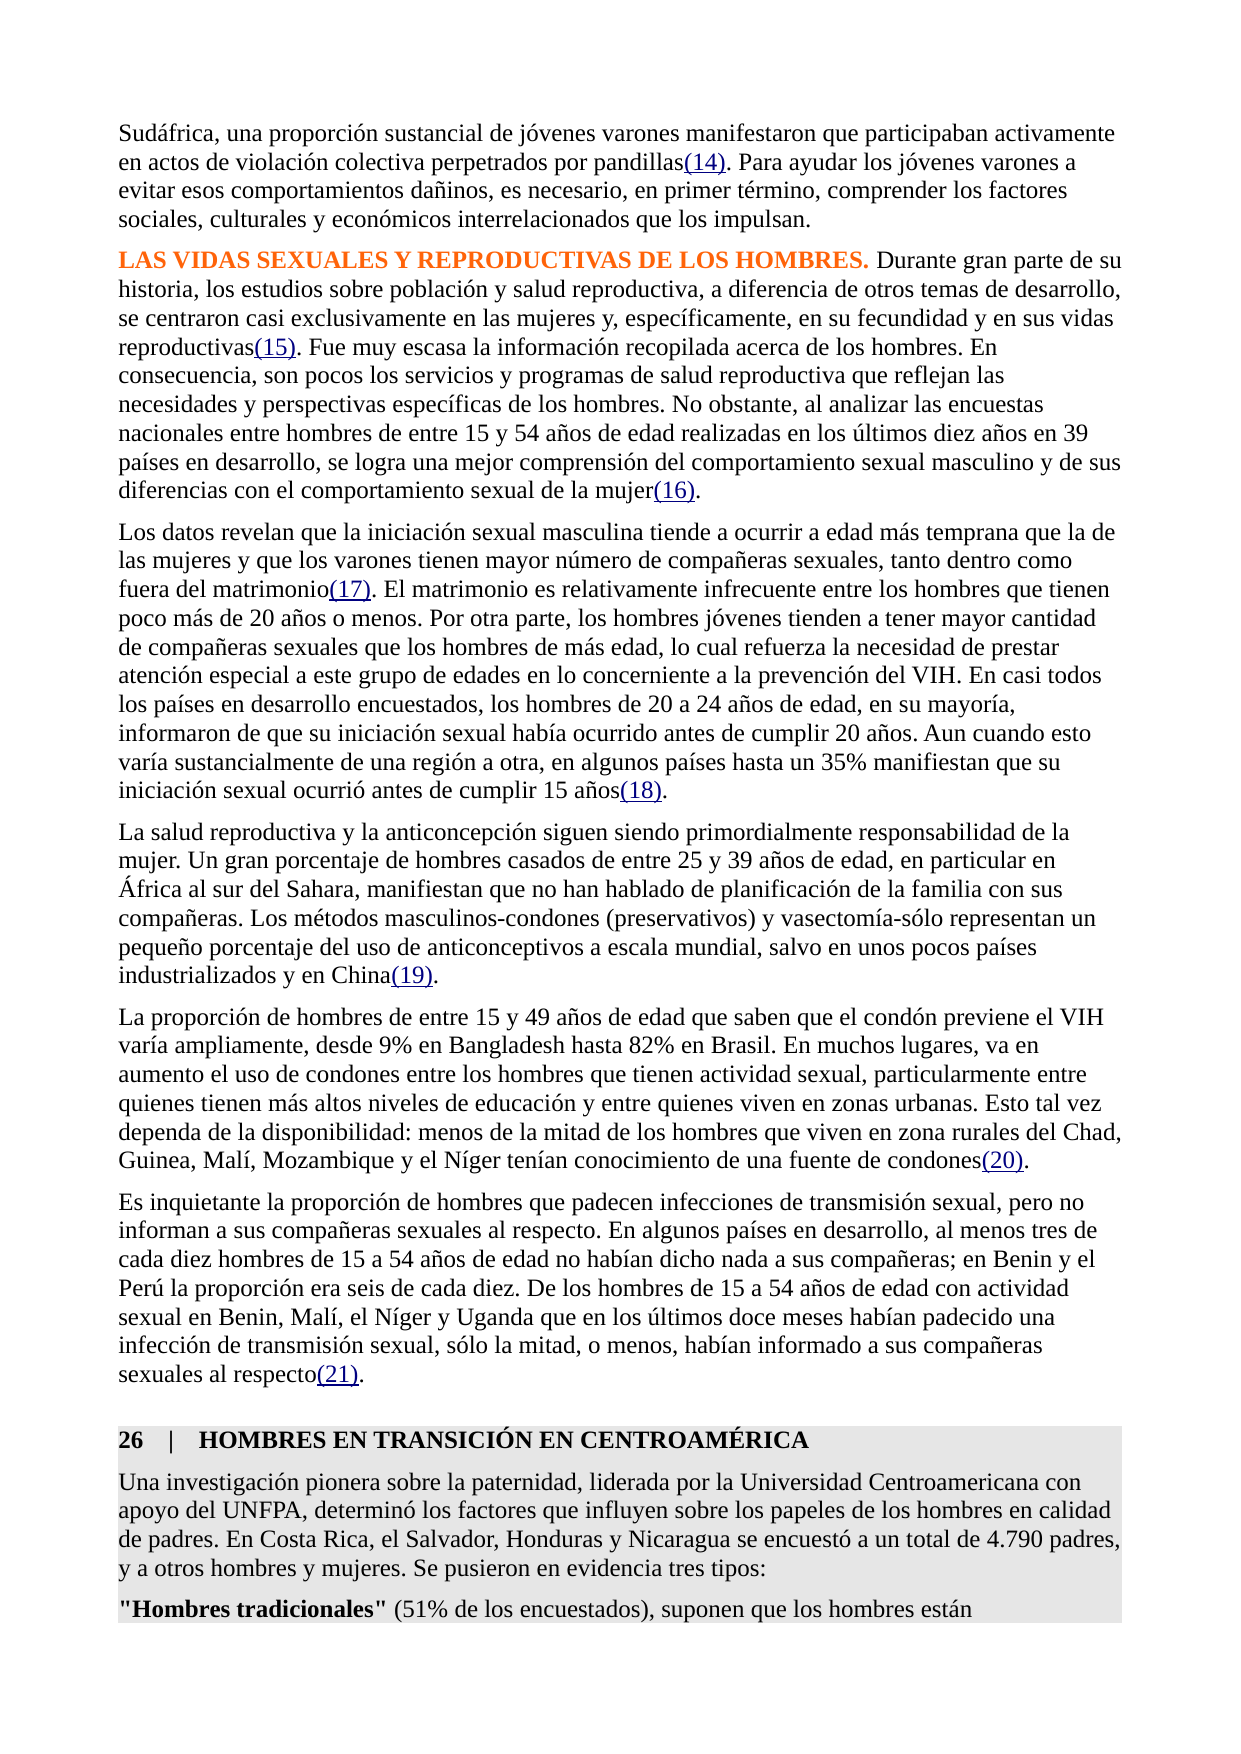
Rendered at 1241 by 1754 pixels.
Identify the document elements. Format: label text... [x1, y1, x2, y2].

text Es inquietante la proporción de hombres que padecen infecciones de transmisión sexual, pero no informan a sus compañeras sexuales al respecto. En algunos países en desarrollo, al menos tres de cada diez hombres de 15 a 54 años de edad no habían dicho nada a sus compañeras; en Benin y el Perú la proporción era seis de cada diez. De los hombres de 15 a 54 años de edad con actividad sexual en Benin, Malí, el Níger y Uganda que en los últimos doce meses habían padecido una infección de transmisión sexual, sólo la mitad, o menos, habían informado a sus compañeras sexuales al respecto(21). [118, 1187, 1122, 1388]
text La salud reproductiva y la anticoncepción siguen siendo primordialmente responsabilidad de la mujer. Un gran porcentaje de hombres casados de entre 25 y 39 años de edad, en particular en África al sur del Sahara, manifiestan que no han hablado de planificación de la familia con sus compañeras. Los métodos masculinos-condones (preservativos) y vasectomía-sólo representan un pequeño porcentaje del uso de anticonceptivos a escala mundial, salvo en unos pocos países industrializados y en China(19). [118, 817, 1122, 989]
text LAS VIDAS SEXUALES Y REPRODUCTIVAS DE LOS HOMBRES. Durante gran parte de su historia, los estudios sobre población y salud reproductiva, a diferencia de otros temas de desarrollo, se centraron casi exclusivamente en las mujeres y, específicamente, en su fecundidad y en sus vidas reproductivas(15). Fue muy escasa la información recopilada acerca de los hombres. En consecuencia, son pocos los servicios y programas de salud reproductiva que reflejan las necesidades y perspectivas específicas de los hombres. No obstante, al analizar las encuestas nacionales entre hombres de entre 15 y 54 años de edad realizadas en los últimos diez años en 39 países en desarrollo, se logra una mejor comprensión del comportamiento sexual masculino y de sus diferencias con el comportamiento sexual de la mujer(16). [118, 246, 1122, 504]
text Una investigación pionera sobre la paternidad, liderada por la Universidad Centroamericana con apoyo del UNFPA, determinó los factores que influyen sobre los papeles de los hombres en calidad de padres. En Costa Rica, el Salvador, Honduras y Nicaragua se encuestó a un total de 4.790 padres, y a otros hombres y mujeres. Se pusieron en evidencia tres tipos: [118, 1467, 1122, 1582]
subtitle 26 | HOMBRES EN TRANSICIÓN EN CENTROAMÉRICA [118, 1426, 1122, 1454]
text Los datos revelan que la iniciación sexual masculina tiende a ocurrir a edad más temprana que la de las mujeres y que los varones tienen mayor número de compañeras sexuales, tanto dentro como fuera del matrimonio(17). El matrimonio es relativamente infrecuente entre los hombres que tienen poco más de 20 años o menos. Por otra parte, los hombres jóvenes tienden a tener mayor cantidad de compañeras sexuales que los hombres de más edad, lo cual refuerza la necesidad de prestar atención especial a este grupo de edades en lo concerniente a la prevención del VIH. En casi todos los países en desarrollo encuestados, los hombres de 20 a 24 años de edad, en su mayoría, informaron de que su iniciación sexual había ocurrido antes de cumplir 20 años. Aun cuando esto varía sustancialmente de una región a otra, en algunos países hasta un 35% manifiestan que su iniciación sexual ocurrió antes de cumplir 15 años(18). [118, 517, 1122, 804]
text "Hombres tradicionales" (51% de los encuestados), suponen que los hombres están [118, 1594, 1122, 1623]
text Sudáfrica, una proporción sustancial de jóvenes varones manifestaron que participaban activamente en actos de violación colectiva perpetrados por pandillas(14). Para ayudar los jóvenes varones a evitar esos comportamientos dañinos, es necesario, en primer término, comprender los factores sociales, culturales y económicos interrelacionados que los impulsan. [118, 118, 1122, 233]
text La proporción de hombres de entre 15 y 49 años de edad que saben que el condón previene el VIH varía ampliamente, desde 9% en Bangladesh hasta 82% en Brasil. En muchos lugares, va en aumento el uso de condones entre los hombres que tienen actividad sexual, particularmente entre quienes tienen más altos niveles de educación y entre quienes viven en zonas urbanas. Esto tal vez dependa de la disponibilidad: menos de la mitad de los hombres que viven en zona rurales del Chad, Guinea, Malí, Mozambique y el Níger tenían conocimiento de una fuente de condones(20). [118, 1002, 1122, 1174]
